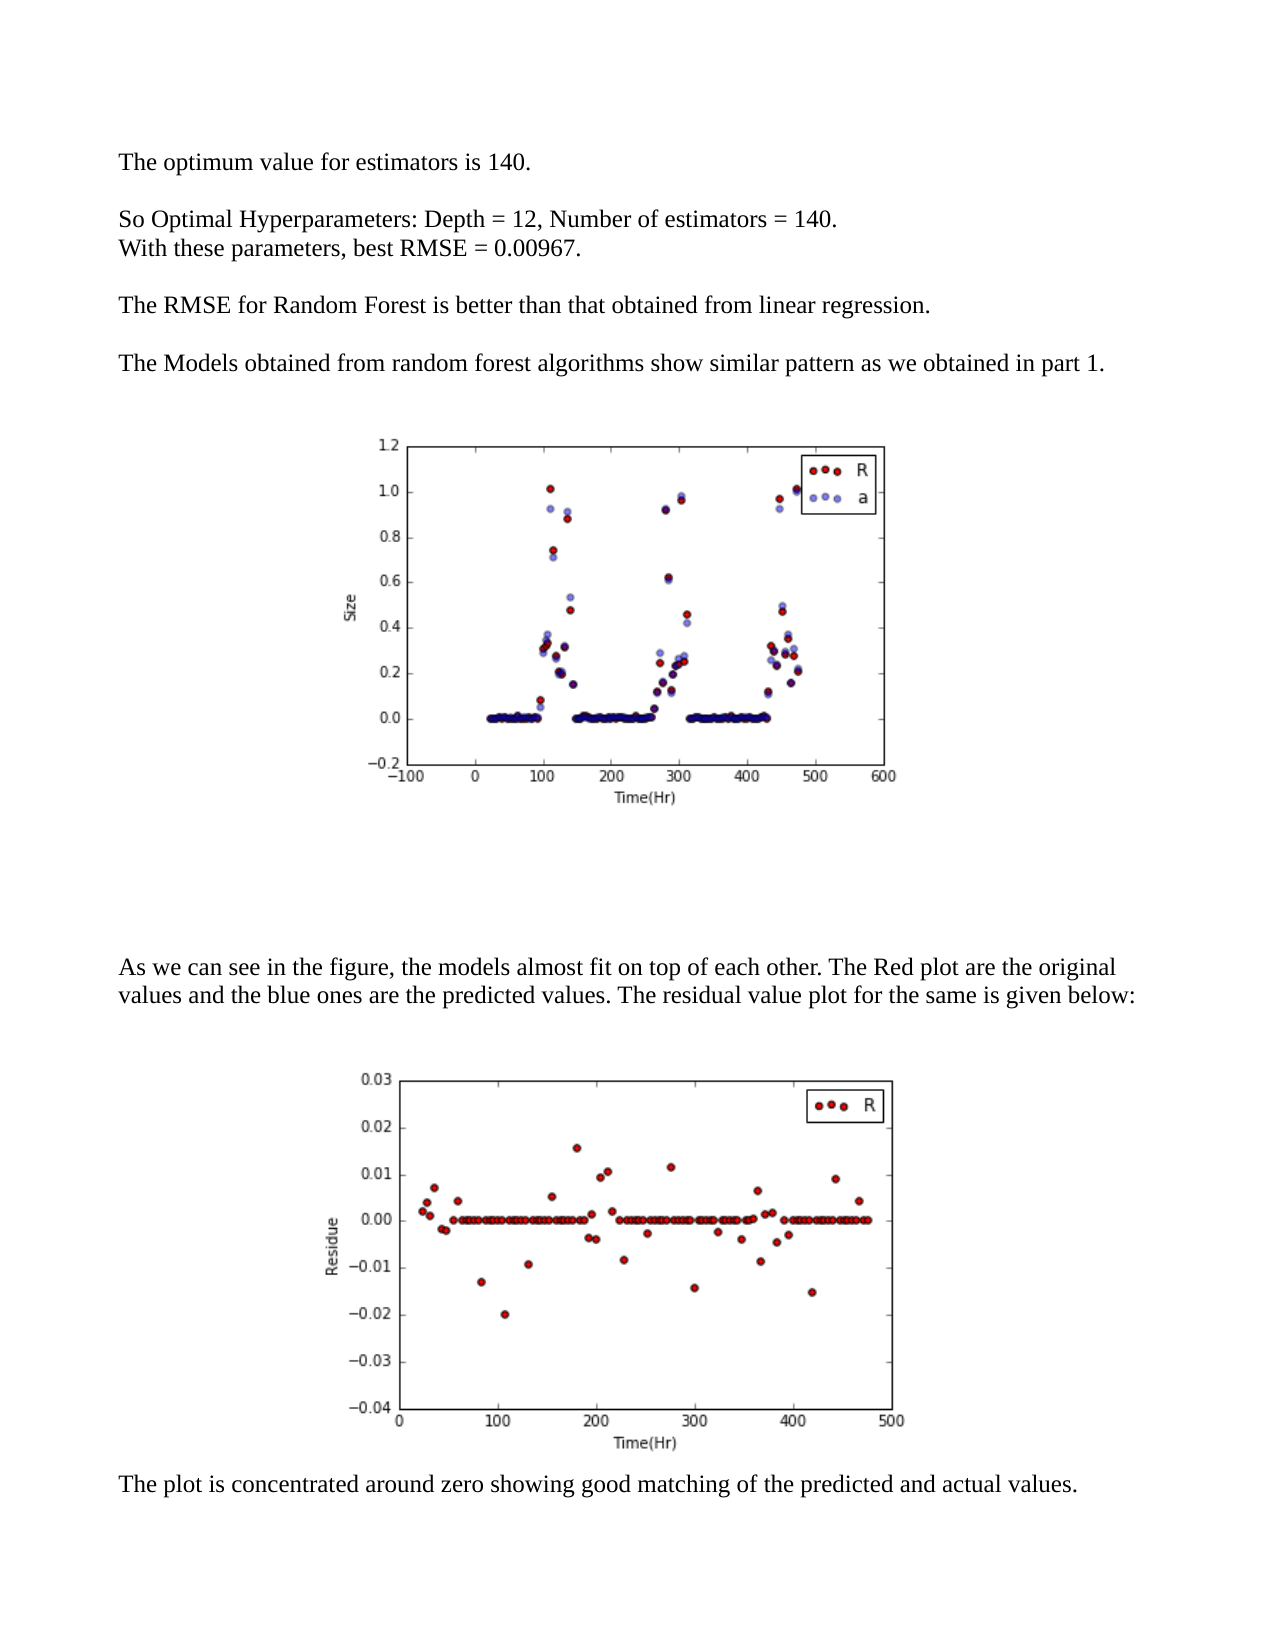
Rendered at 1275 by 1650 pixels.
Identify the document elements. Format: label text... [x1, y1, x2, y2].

text The optimum value for estimators is 140. [118, 147, 1157, 176]
picture [330, 405, 945, 816]
text The Models obtained from random forest algorithms show similar pattern as we obtained in part 1. [118, 348, 1157, 377]
text As we can see in the figure, the models almost fit on top of each other. The Red plot are the original values and the blue ones are the predicted values. The residual value plot for the same is given below: [118, 952, 1157, 1009]
text With these parameters, best RMSE = 0.00967. [118, 233, 1157, 262]
picture [320, 1038, 955, 1462]
text The plot is concentrated around zero showing good matching of the predicted and actual values. [118, 1469, 1157, 1498]
text The RMSE for Random Forest is better than that obtained from linear regression. [118, 291, 1157, 319]
text So Optimal Hyperparameters: Depth = 12, Number of estimators = 140. [118, 204, 1157, 233]
